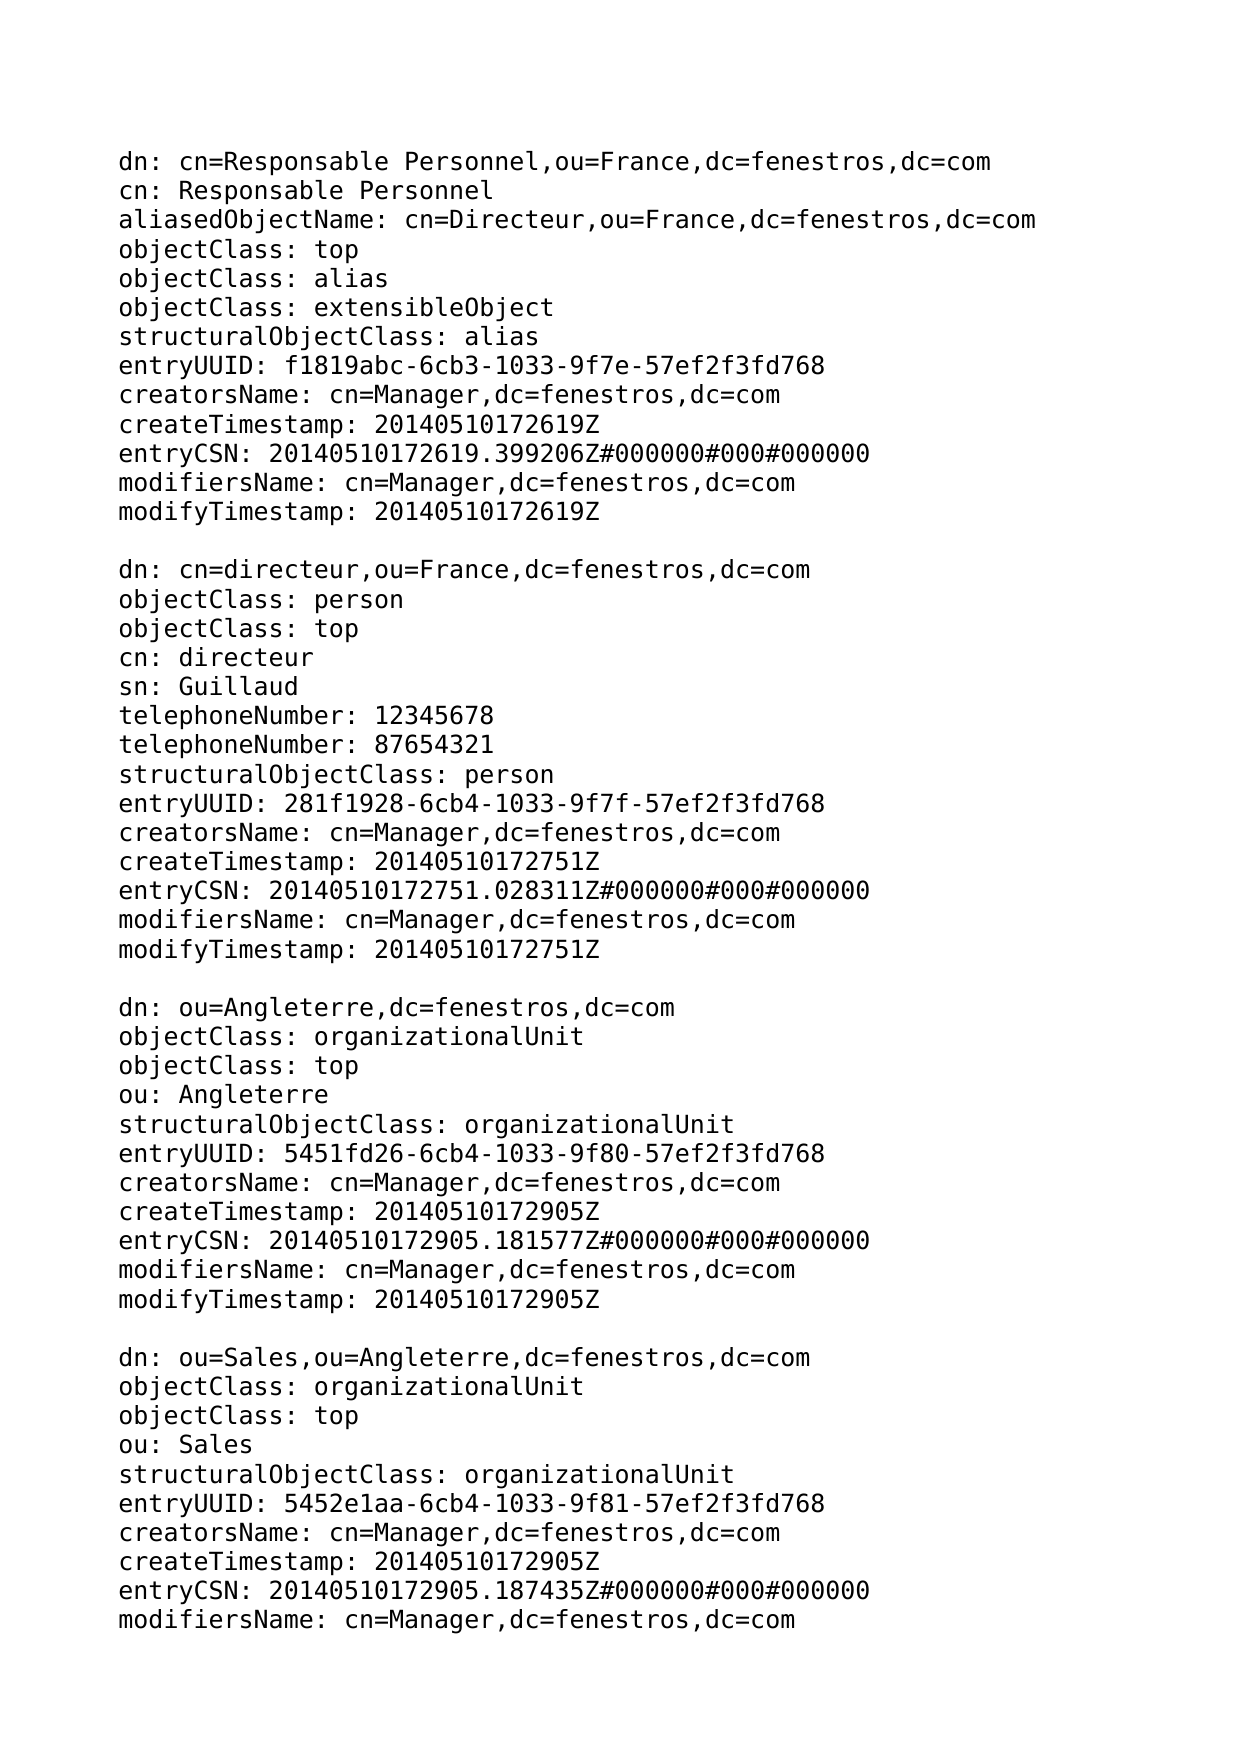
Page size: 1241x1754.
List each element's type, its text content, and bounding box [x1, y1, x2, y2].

text dn: cn=Responsable Personnel,ou=France,dc=fenestros,dc=com cn: Responsable Personnel aliasedObjectName: cn=Directeur,ou=France,dc=fenestros,dc=com objectClass: top objectClass: alias objectClass: extensibleObject structuralObjectClass: alias entryUUID: f1819abc-6cb3-1033-9f7e-57ef2f3fd768 creatorsName: cn=Manager,dc=fenestros,dc=com createTimestamp: 20140510172619Z entryCSN: 20140510172619.399206Z#000000#000#000000 modifiersName: cn=Manager,dc=fenestros,dc=com modifyTimestamp: 20140510172619Z dn: cn=directeur,ou=France,dc=fenestros,dc=com objectClass: person objectClass: top cn: directeur sn: Guillaud telephoneNumber: 12345678 telephoneNumber: 87654321 structuralObjectClass: person entryUUID: 281f1928-6cb4-1033-9f7f-57ef2f3fd768 creatorsName: cn=Manager,dc=fenestros,dc=com createTimestamp: 20140510172751Z entryCSN: 20140510172751.028311Z#000000#000#000000 modifiersName: cn=Manager,dc=fenestros,dc=com modifyTimestamp: 20140510172751Z dn: ou=Angleterre,dc=fenestros,dc=com objectClass: organizationalUnit objectClass: top ou: Angleterre structuralObjectClass: organizationalUnit entryUUID: 5451fd26-6cb4-1033-9f80-57ef2f3fd768 creatorsName: cn=Manager,dc=fenestros,dc=com createTimestamp: 20140510172905Z entryCSN: 20140510172905.181577Z#000000#000#000000 modifiersName: cn=Manager,dc=fenestros,dc=com modifyTimestamp: 20140510172905Z dn: ou=Sales,ou=Angleterre,dc=fenestros,dc=com objectClass: organizationalUnit objectClass: top ou: Sales structuralObjectClass: organizationalUnit entryUUID: 5452e1aa-6cb4-1033-9f81-57ef2f3fd768 creatorsName: cn=Manager,dc=fenestros,dc=com createTimestamp: 20140510172905Z entryCSN: 20140510172905.187435Z#000000#000#000000 modifiersName: cn=Manager,dc=fenestros,dc=com [118, 118, 1122, 1635]
